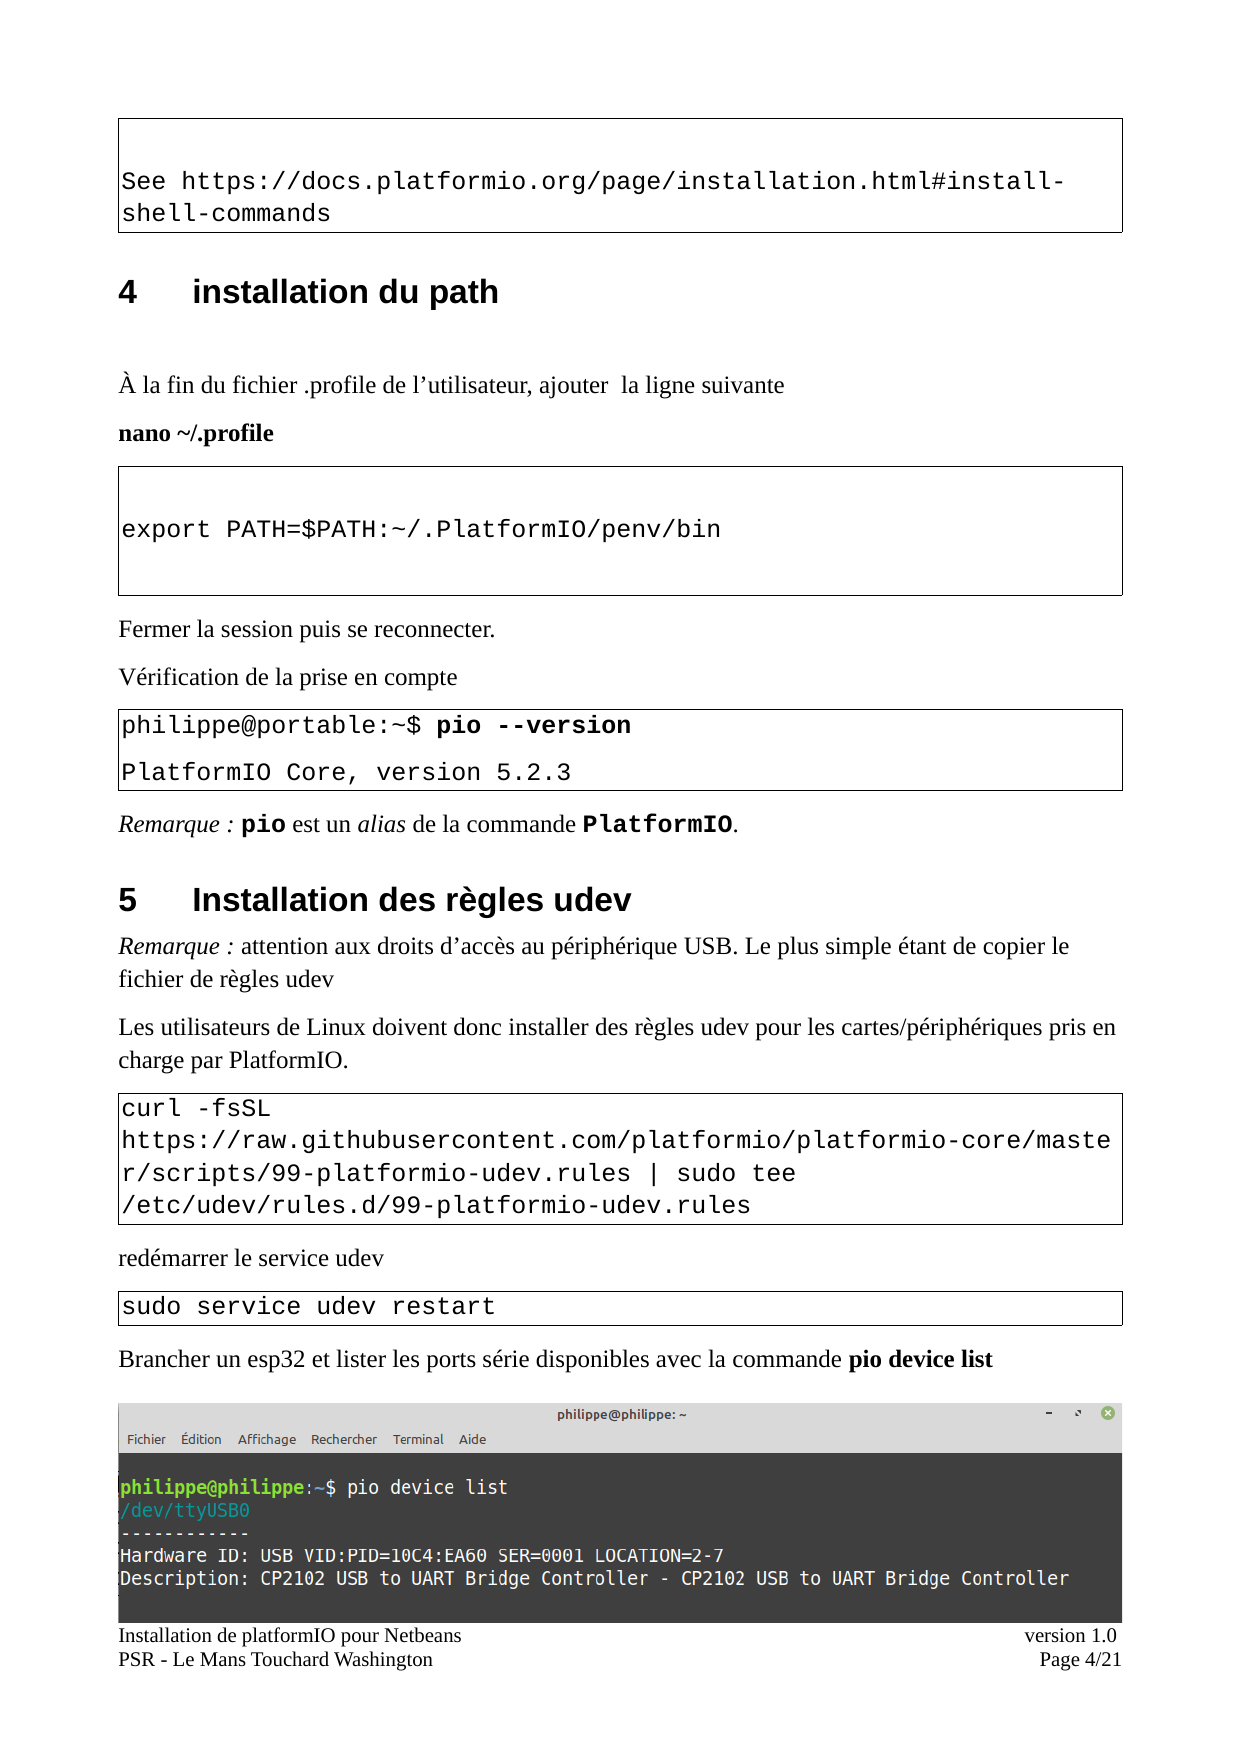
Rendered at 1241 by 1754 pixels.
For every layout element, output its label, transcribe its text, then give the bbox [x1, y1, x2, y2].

text PlatformIO Core, version 5.2.3 [119, 756, 1122, 790]
text philippe@portable:~$ pio --version [119, 710, 1122, 741]
picture [118, 1403, 1123, 1623]
text À la fin du fichier .profile de l’utilisateur, ajouter la ligne suivante [118, 370, 1122, 399]
text curl -fsSL https://raw.githubusercontent.com/platformio/platformio-core/master/scripts/99-platformio-udev.rules | sudo tee /etc/udev/rules.d/99-platformio-udev.rules [119, 1094, 1122, 1224]
text Fermer la session puis se reconnecter. [118, 614, 1122, 643]
text Les utilisateurs de Linux doivent donc installer des règles udev pour les cartes/périphériques pris en charge par PlatformIO. [118, 1012, 1122, 1074]
text export PATH=$PATH:~/.PlatformIO/penv/bin [119, 513, 1122, 544]
subtitle Installation des règles udev [118, 880, 1122, 919]
text sudo service udev restart [119, 1292, 1122, 1325]
subtitle installation du path [118, 272, 1122, 310]
text Remarque : attention aux droits d’accès au périphérique USB. Le plus simple étant de copier le fichier de règles udev [118, 931, 1122, 993]
text nano ~/.profile [118, 418, 1122, 447]
text Brancher un esp32 et lister les ports série disponibles avec la commande pio device list [118, 1344, 1122, 1373]
text redémarrer le service udev [118, 1243, 1122, 1272]
text See https://docs.platformio.org/page/installation.html#install-shell-commands [119, 165, 1122, 232]
text Vérification de la prise en compte [118, 662, 1122, 690]
text Remarque : pio est un alias de la commande PlatformIO. [118, 809, 1122, 840]
